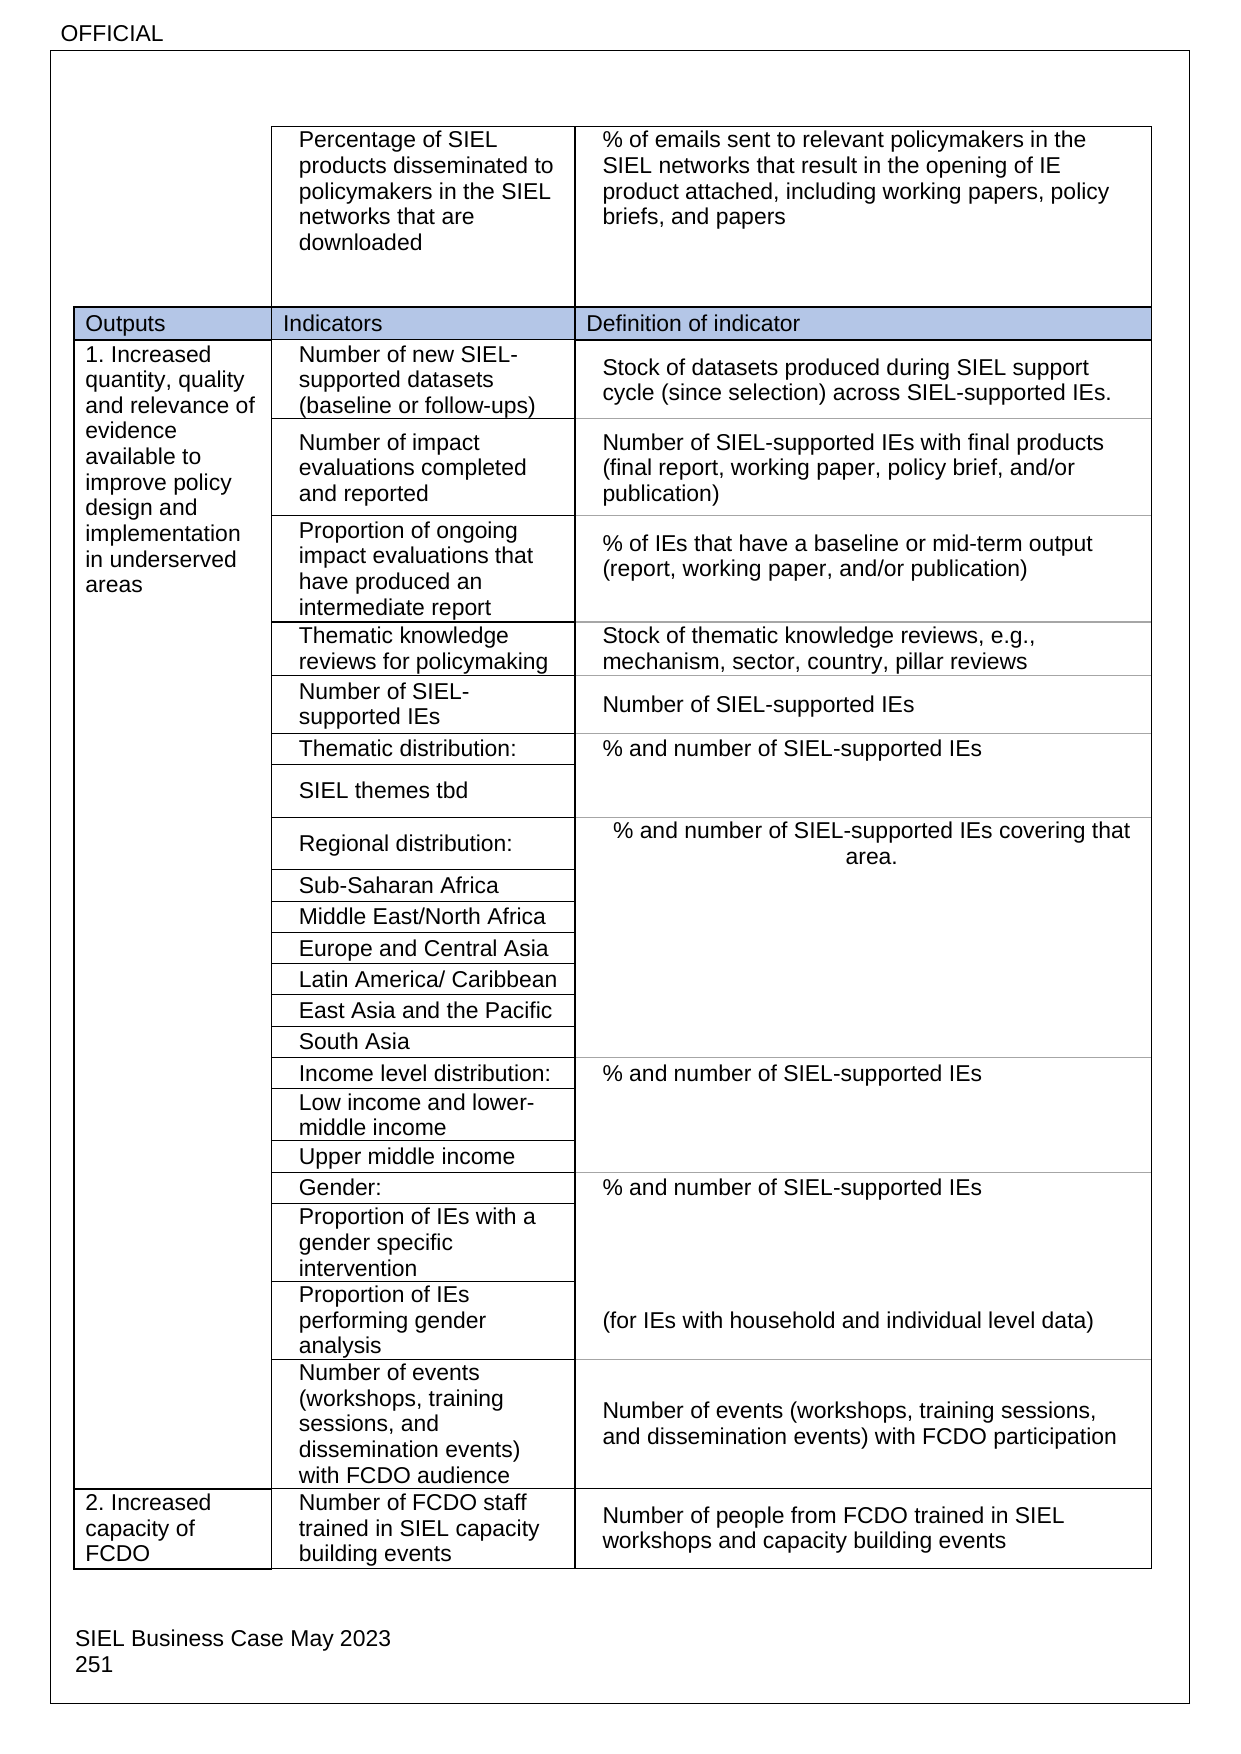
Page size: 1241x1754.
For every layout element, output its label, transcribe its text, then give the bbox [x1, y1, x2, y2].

table_cell % and number of SIEL-supported IEs [576, 734, 1151, 764]
table_cell Number of events (workshops, training sessions, and dissemination events) with FCDO participation [576, 1360, 1151, 1488]
table_cell Proportion of IEs with a gender specific intervention [272, 1204, 574, 1281]
table_cell East Asia and the Pacific [272, 995, 574, 1026]
table_cell Indicators [272, 308, 574, 339]
table_cell Gender: [272, 1173, 574, 1203]
table_cell Income level distribution: [272, 1058, 574, 1088]
table_cell % and number of SIEL-supported IEs [576, 1058, 1151, 1088]
table_cell Upper middle income [272, 1141, 574, 1172]
table_cell Number of people from FCDO trained in SIEL workshops and capacity building events [576, 1489, 1151, 1568]
table_cell Regional distribution: [272, 818, 574, 869]
table_cell [576, 869, 1151, 901]
table_cell Middle East/North Africa [272, 902, 574, 932]
table_cell 1. Increased quantity, quality and relevance of evidence available to improve policy design and implementation in underserved areas [75, 341, 271, 1488]
table_cell Percentage of SIEL products disseminated to policymakers in the SIEL networks that are downloaded [272, 127, 574, 306]
table_cell [576, 994, 1151, 1026]
table_cell [576, 963, 1151, 994]
table_cell [576, 1088, 1151, 1140]
table_cell Sub-Saharan Africa [272, 870, 574, 901]
table_cell % of IEs that have a baseline or mid-term output (report, working paper, and/or publication) [576, 516, 1151, 621]
table_cell South Asia [272, 1027, 574, 1057]
table_cell Europe and Central Asia [272, 933, 574, 963]
table_cell % and number of SIEL-supported IEs [576, 1173, 1151, 1203]
table_cell Number of new SIEL-supported datasets (baseline or follow-ups) [272, 340, 574, 418]
table_cell [576, 1026, 1151, 1057]
table_cell (for IEs with household and individual level data) [576, 1281, 1151, 1359]
table_cell [576, 1140, 1151, 1172]
table_cell % and number of SIEL-supported IEs covering that area. [576, 818, 1151, 869]
table_cell % of emails sent to relevant policymakers in the SIEL networks that result in the opening of IE product attached, including working papers, policy briefs, and papers [576, 127, 1151, 306]
table_cell Thematic knowledge reviews for policymaking [272, 623, 574, 674]
table_cell Low income and lower-middle income [272, 1089, 574, 1140]
table_cell [576, 932, 1151, 963]
table_cell Latin America/ Caribbean [272, 964, 574, 994]
table_cell Number of FCDO staff trained in SIEL capacity building events [272, 1489, 574, 1568]
table_cell Number of SIEL-supported IEs with final products (final report, working paper, policy brief, and/or publication) [576, 419, 1151, 515]
table_cell Proportion of ongoing impact evaluations that have produced an intermediate report [272, 516, 574, 621]
table_cell Definition of indicator [576, 308, 1151, 339]
table_cell Stock of thematic knowledge reviews, e.g., mechanism, sector, country, pillar reviews [576, 623, 1151, 674]
table_cell Number of SIEL-supported IEs [576, 676, 1151, 733]
table_cell Proportion of IEs performing gender analysis [272, 1282, 574, 1359]
table_cell [576, 901, 1151, 932]
table_cell Thematic distribution: [272, 734, 574, 764]
table_cell 2. Increased capacity of FCDO [75, 1490, 271, 1568]
table_cell SIEL themes tbd [272, 765, 574, 817]
table_cell Number of impact evaluations completed and reported [272, 419, 574, 515]
table_cell [576, 1203, 1151, 1281]
table_cell Stock of datasets produced during SIEL support cycle (since selection) across SIEL-supported IEs. [576, 341, 1151, 418]
table_cell Number of events (workshops, training sessions, and dissemination events) with FCDO audience [272, 1360, 574, 1488]
table_cell [576, 764, 1151, 817]
table_cell Number of SIEL-supported IEs [272, 676, 574, 733]
table_cell Outputs [75, 308, 271, 339]
